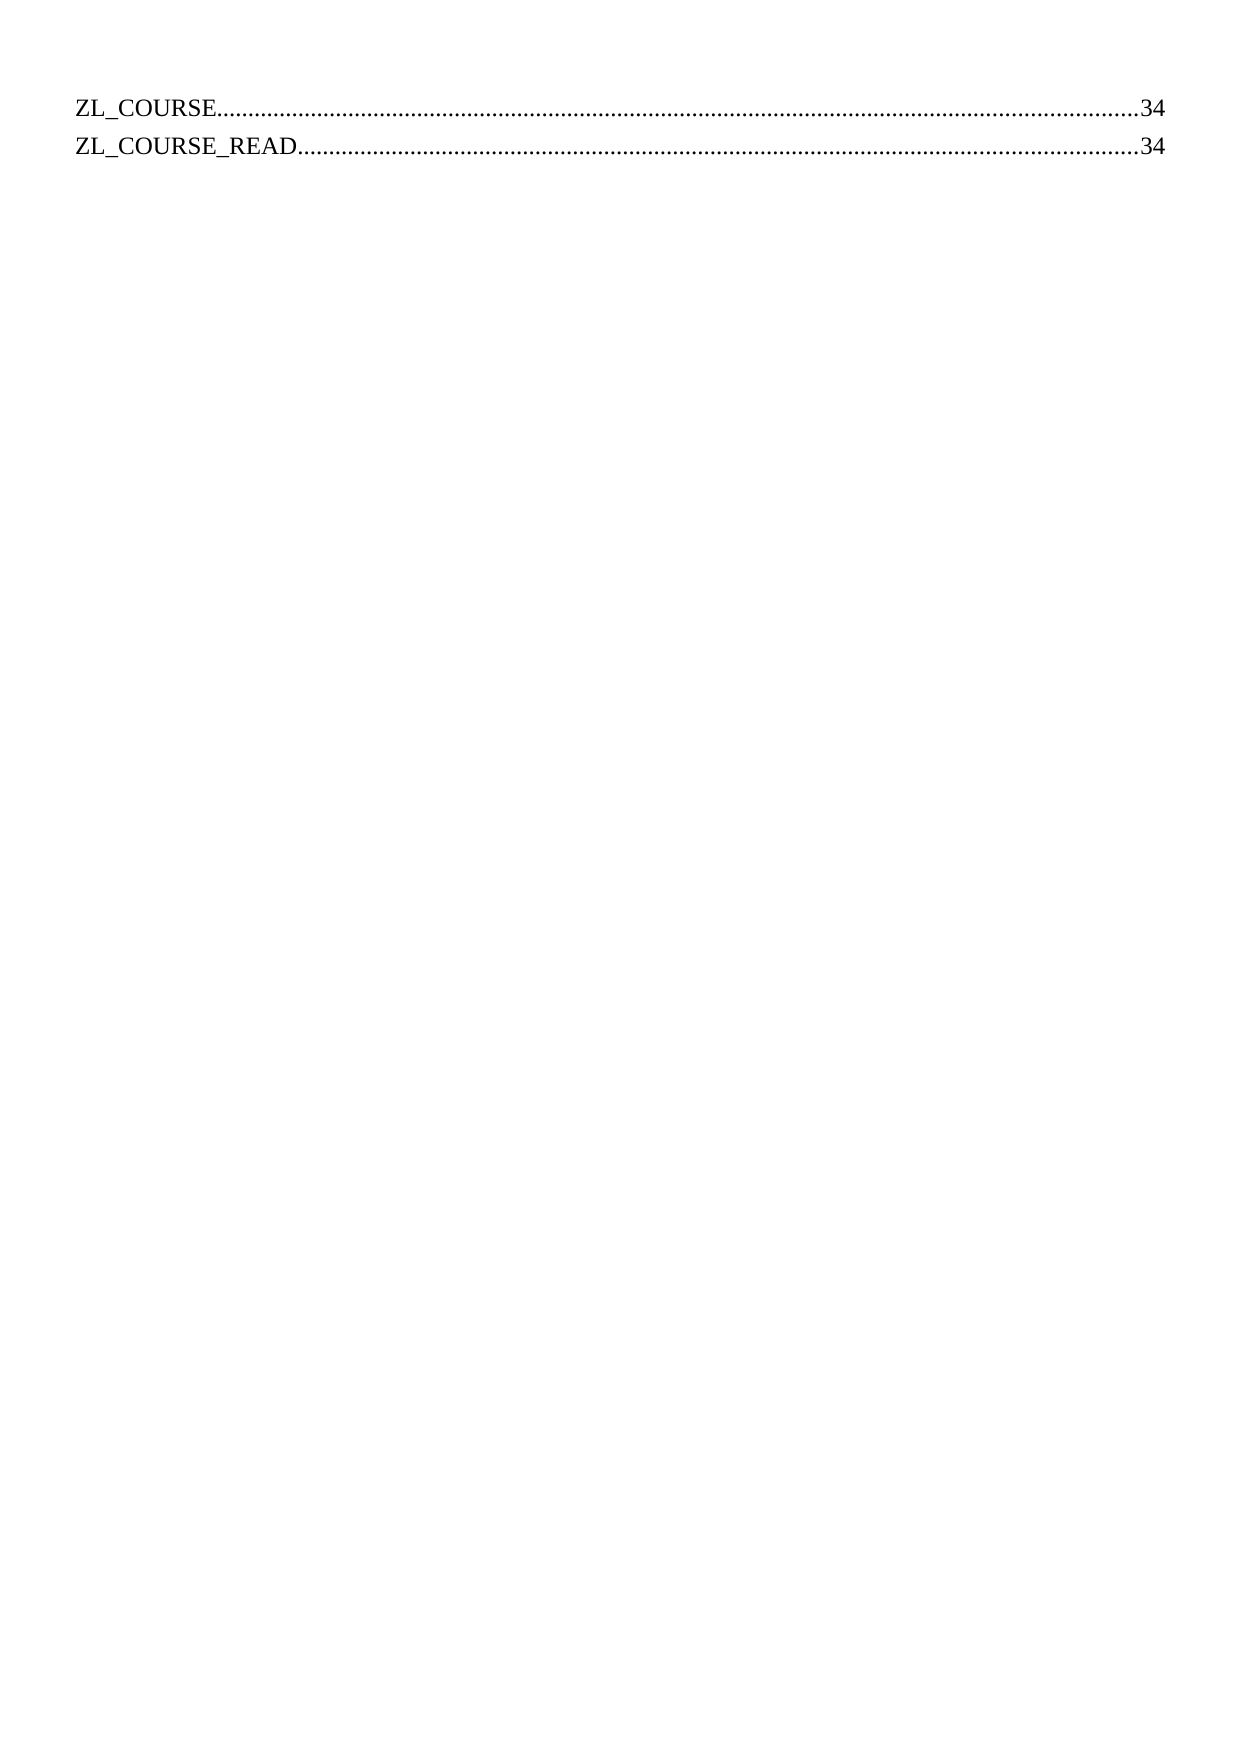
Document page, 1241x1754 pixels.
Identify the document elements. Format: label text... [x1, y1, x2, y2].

text ZL_COURSE 34 [75, 89, 1165, 127]
text ZL_COURSE_READ 34 [75, 127, 1165, 164]
